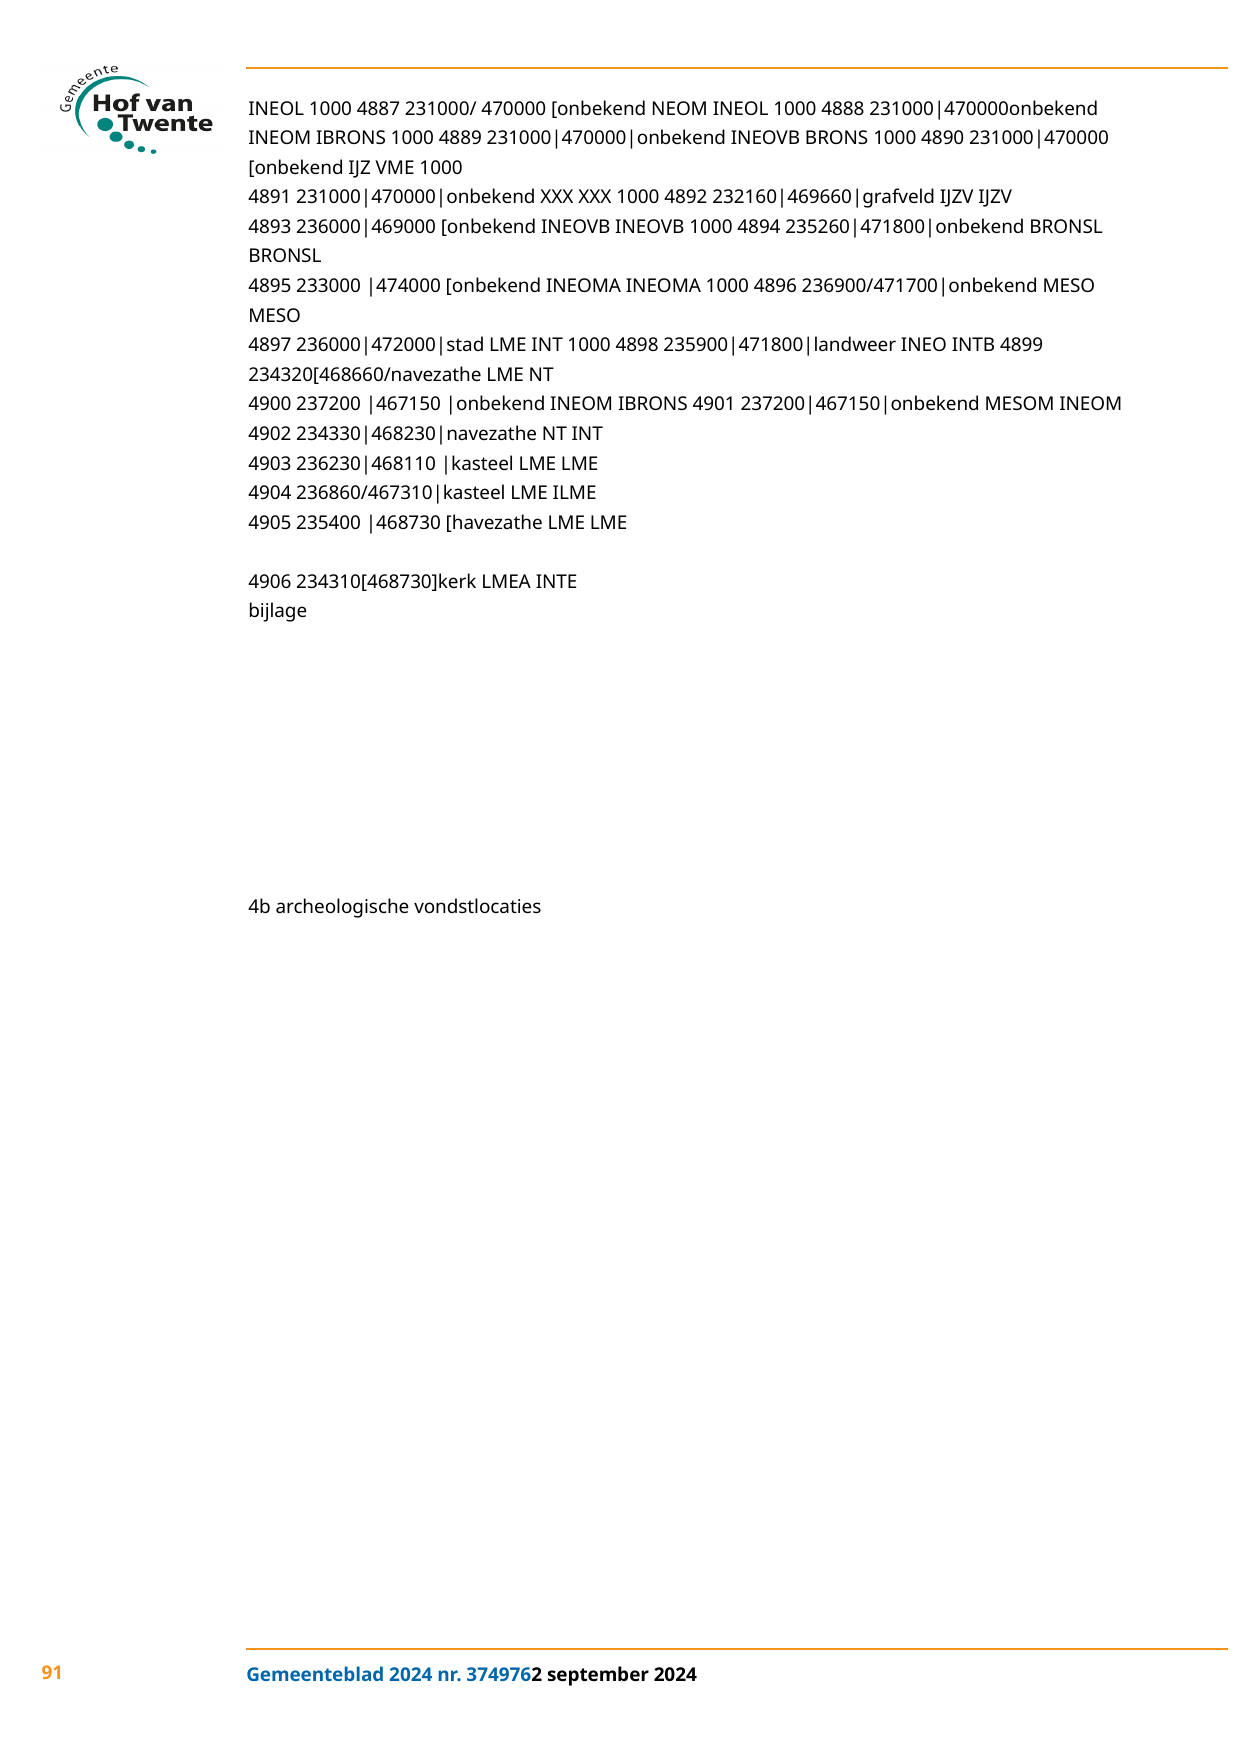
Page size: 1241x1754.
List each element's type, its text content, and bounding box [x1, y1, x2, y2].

text 4904 236860/467310|kasteel LME ILME [248, 479, 1152, 505]
text 4903 236230|468110 |kasteel LME LME [248, 450, 1152, 476]
text 4905 235400 |468730 [havezathe LME LME [248, 509, 1152, 535]
picture [41, 47, 231, 172]
text bijlage [248, 598, 1152, 623]
text 4900 237200 |467150 |onbekend INEOM IBRONS 4901 237200|467150|onbekend MESOM INEOM [248, 391, 1152, 416]
text 4b archeologische vondstlocaties [248, 893, 1152, 919]
text 4891 231000|470000|onbekend XXX XXX 1000 4892 232160|469660|grafveld IJZV IJZV [248, 183, 1152, 209]
text 4893 236000|469000 [onbekend INEOVB INEOVB 1000 4894 235260|471800|onbekend BRONSL BRONSL [248, 213, 1152, 268]
text INEOL 1000 4887 231000/ 470000 [onbekend NEOM INEOL 1000 4888 231000|470000onbekend INEOM IBRONS 1000 4889 231000|470000|onbekend INEOVB BRONS 1000 4890 231000|470000 [onbekend IJZ VME 1000 [248, 95, 1152, 180]
text 4895 233000 |474000 [onbekend INEOMA INEOMA 1000 4896 236900/471700|onbekend MESO MESO [248, 272, 1152, 328]
text 4902 234330|468230|navezathe NT INT [248, 420, 1152, 446]
text 4906 234310[468730]kerk LMEA INTE [248, 568, 1152, 594]
text 4897 236000|472000|stad LME INT 1000 4898 235900|471800|landweer INEO INTB 4899 234320[468660/navezathe LME NT [248, 331, 1152, 387]
